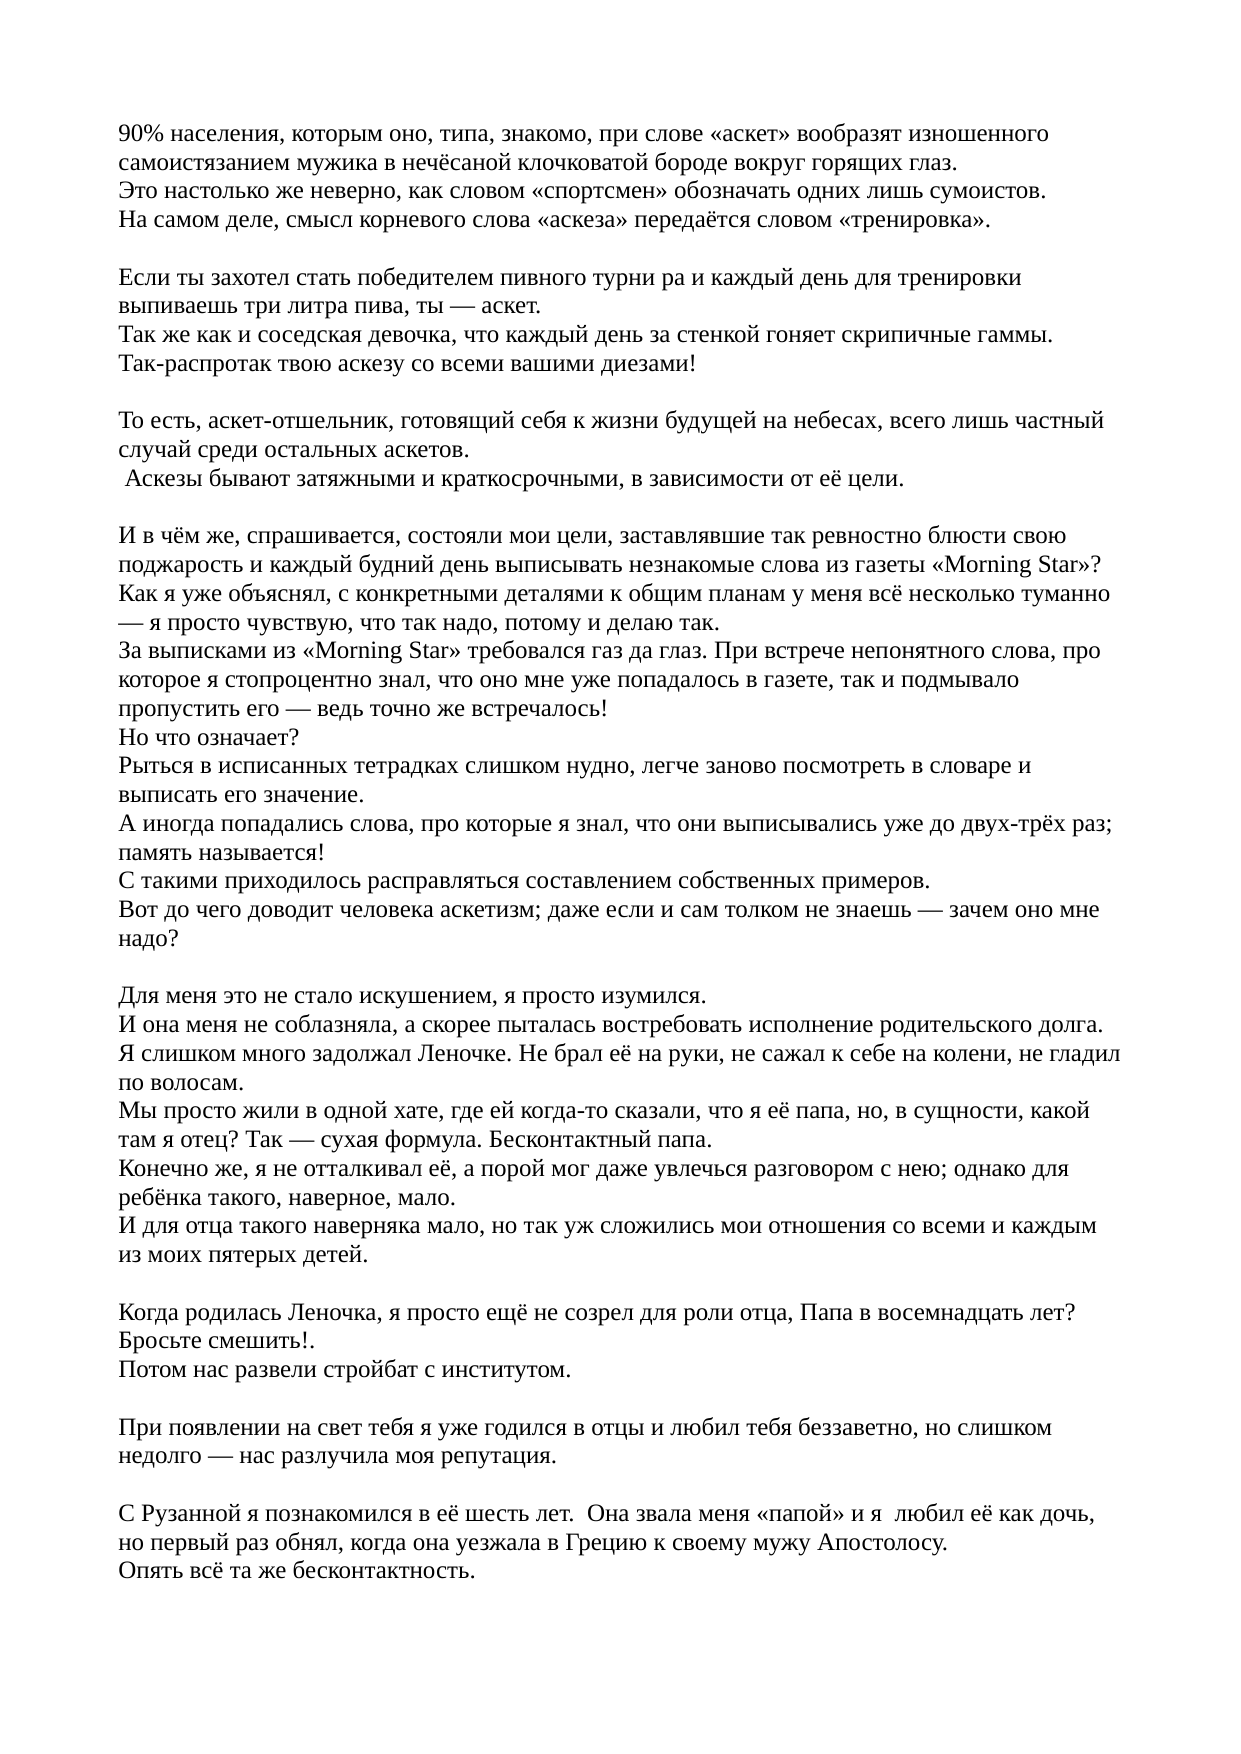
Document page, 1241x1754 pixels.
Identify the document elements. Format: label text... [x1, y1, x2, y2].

text И в чём же, спрашивается, состояли мои цели, заставлявшие так ревностно блюсти свою поджарость и каждый будний день выписывать незнакомые слова из газеты «Morning Star»? [118, 521, 1122, 578]
text Мы просто жили в одной хате, где ей когда-то сказали, что я её папа, но, в сущности, какой там я отец? Так — сухая формула. Бесконтактный папа. [118, 1096, 1122, 1153]
text Когда родилась Леночка, я просто ещё не созрел для роли отца, Папа в восемнадцать лет? Бросьте смешить!. [118, 1297, 1122, 1354]
text Как я уже объяснял, с конкретными деталями к общим планам у меня всё несколько туманно — я просто чувствую, что так надо, потому и делаю так. [118, 578, 1122, 636]
text И для отца такого наверняка мало, но так уж сложились мои отношения со всеми и каждым из моих пятерых детей. [118, 1211, 1122, 1268]
text Опять всё та же бесконтактность. [118, 1556, 1122, 1584]
text Для меня это не стало искушением, я просто изумился. [118, 981, 1122, 1009]
text 90% населения, которым оно, типа, знакомо, при слове «аскет» вообразят изношенного самоистязанием мужика в нечёсаной клочковатой бороде вокруг горящих глаз. [118, 118, 1122, 176]
text Рыться в исписанных тетрадках слишком нудно, легче заново посмотреть в словаре и выписать его значение. [118, 751, 1122, 808]
text Аскезы бывают затяжными и краткосрочными, в зависимости от её цели. [118, 463, 1122, 492]
text С Рузанной я познакомился в её шесть лет. Она звала меня «папой» и я любил её как дочь, но первый раз обнял, когда она уезжала в Грецию к своему мужу Апостолосу. [118, 1498, 1122, 1556]
text Если ты захотел стать победителем пивного турни ра и каждый день для тренировки выпиваешь три литра пива, ты — аскет. [118, 262, 1122, 319]
text За выписками из «Morning Star» требовался газ да глаз. При встрече непонятного слова, про которое я стопроцентно знал, что оно мне уже попадалось в газете, так и подмывало пропустить его — ведь точно же встречалось! [118, 636, 1122, 722]
text При появлении на свет тебя я уже годился в отцы и любил тебя беззаветно, но слишком недолго — нас разлучила моя репутация. [118, 1412, 1122, 1469]
text Я слишком много задолжал Леночке. Не брал её на руки, не сажал к себе на колени, не гладил по волосам. [118, 1038, 1122, 1096]
text Так же как и соседская девочка, что каждый день за стенкой гоняет скрипичные гаммы. [118, 319, 1122, 348]
text То есть, аскет-отшельник, готовящий себя к жизни будущей на небесах, всего лишь частный случай среди остальных аскетов. [118, 406, 1122, 463]
text Конечно же, я не отталкивал её, а порой мог даже увлечься разговором с нею; однако для ребёнка такого, наверное, мало. [118, 1153, 1122, 1211]
text Потом нас развели стройбат с институтом. [118, 1354, 1122, 1383]
text Это настолько же неверно, как словом «спортсмен» обозначать одних лишь сумоистов. [118, 176, 1122, 204]
text Но что означает? [118, 722, 1122, 751]
text На самом деле, смысл корневого слова «аскеза» передаётся словом «тренировка». [118, 204, 1122, 233]
text А иногда попадались слова, про которые я знал, что они выписывались уже до двух-трёх раз; память называется! [118, 808, 1122, 866]
text Вот до чего доводит человека аскетизм; даже если и сам толком не знаешь — зачем оно мне надо? [118, 894, 1122, 952]
text И она меня не соблазняла, а скорее пыталась востребовать исполнение родительского долга. [118, 1009, 1122, 1038]
text Так-распротак твою аскезу со всеми вашими диезами! [118, 348, 1122, 377]
text С такими приходилось расправляться составлением собственных примеров. [118, 866, 1122, 894]
